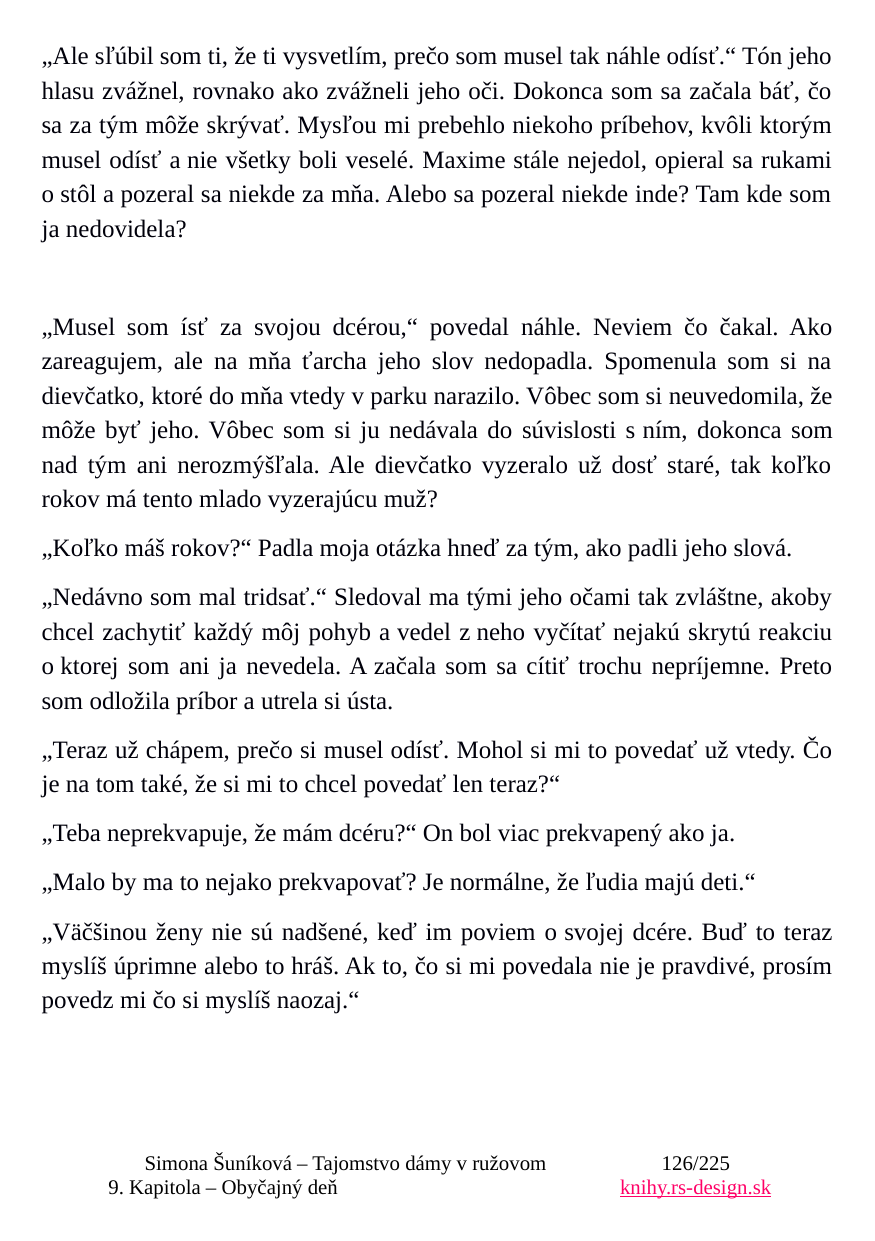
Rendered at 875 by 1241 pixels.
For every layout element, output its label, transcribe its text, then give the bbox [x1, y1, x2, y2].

text „Nedávno som mal tridsať.“ Sledoval ma tými jeho očami tak zvláštne, akoby chcel zachytiť každý môj pohyb a vedel z neho vyčítať nejakú skrytú reakciu o ktorej som ani ja nevedela. A začala som sa cítiť trochu nepríjemne. Preto som odložila príbor a utrela si ústa. [41, 582, 833, 714]
text „Teraz už chápem, prečo si musel odísť. Mohol si mi to povedať už vtedy. Čo je na tom také, že si mi to chcel povedať len teraz?“ [41, 735, 833, 798]
text „Koľko máš rokov?“ Padla moja otázka hneď za tým, ako padli jeho slová. [41, 533, 833, 562]
text „Musel som ísť za svojou dcérou,“ povedal náhle. Neviem čo čakal. Ako zareagujem, ale na mňa ťarcha jeho slov nedopadla. Spomenula som si na dievčatko, ktoré do mňa vtedy v parku narazilo. Vôbec som si neuvedomila, že môže byť jeho. Vôbec som si ju nedávala do súvislosti s ním, dokonca som nad tým ani nerozmýšľala. Ale dievčatko vyzeralo už dosť staré, tak koľko rokov má tento mlado vyzerajúcu muž? [41, 312, 833, 513]
text „Teba neprekvapuje, že mám dcéru?“ On bol viac prekvapený ako ja. [41, 818, 833, 847]
text „Ale sľúbil som ti, že ti vysvetlím, prečo som musel tak náhle odísť.“ Tón jeho hlasu zvážnel, rovnako ako zvážneli jeho oči. Dokonca som sa začala báť, čo sa za tým môže skrývať. Mysľou mi prebehlo niekoho príbehov, kvôli ktorým musel odísť a nie všetky boli veselé. Maxime stále nejedol, opieral sa rukami o stôl a pozeral sa niekde za mňa. Alebo sa pozeral niekde inde? Tam kde som ja nedovidela? [41, 41, 833, 242]
text „Malo by ma to nejako prekvapovať? Je normálne, že ľudia majú deti.“ [41, 867, 833, 896]
text „Väčšinou ženy nie sú nadšené, keď im poviem o svojej dcére. Buď to teraz myslíš úprimne alebo to hráš. Ak to, čo si mi povedala nie je pravdivé, prosím povedz mi čo si myslíš naozaj.“ [41, 917, 833, 1014]
